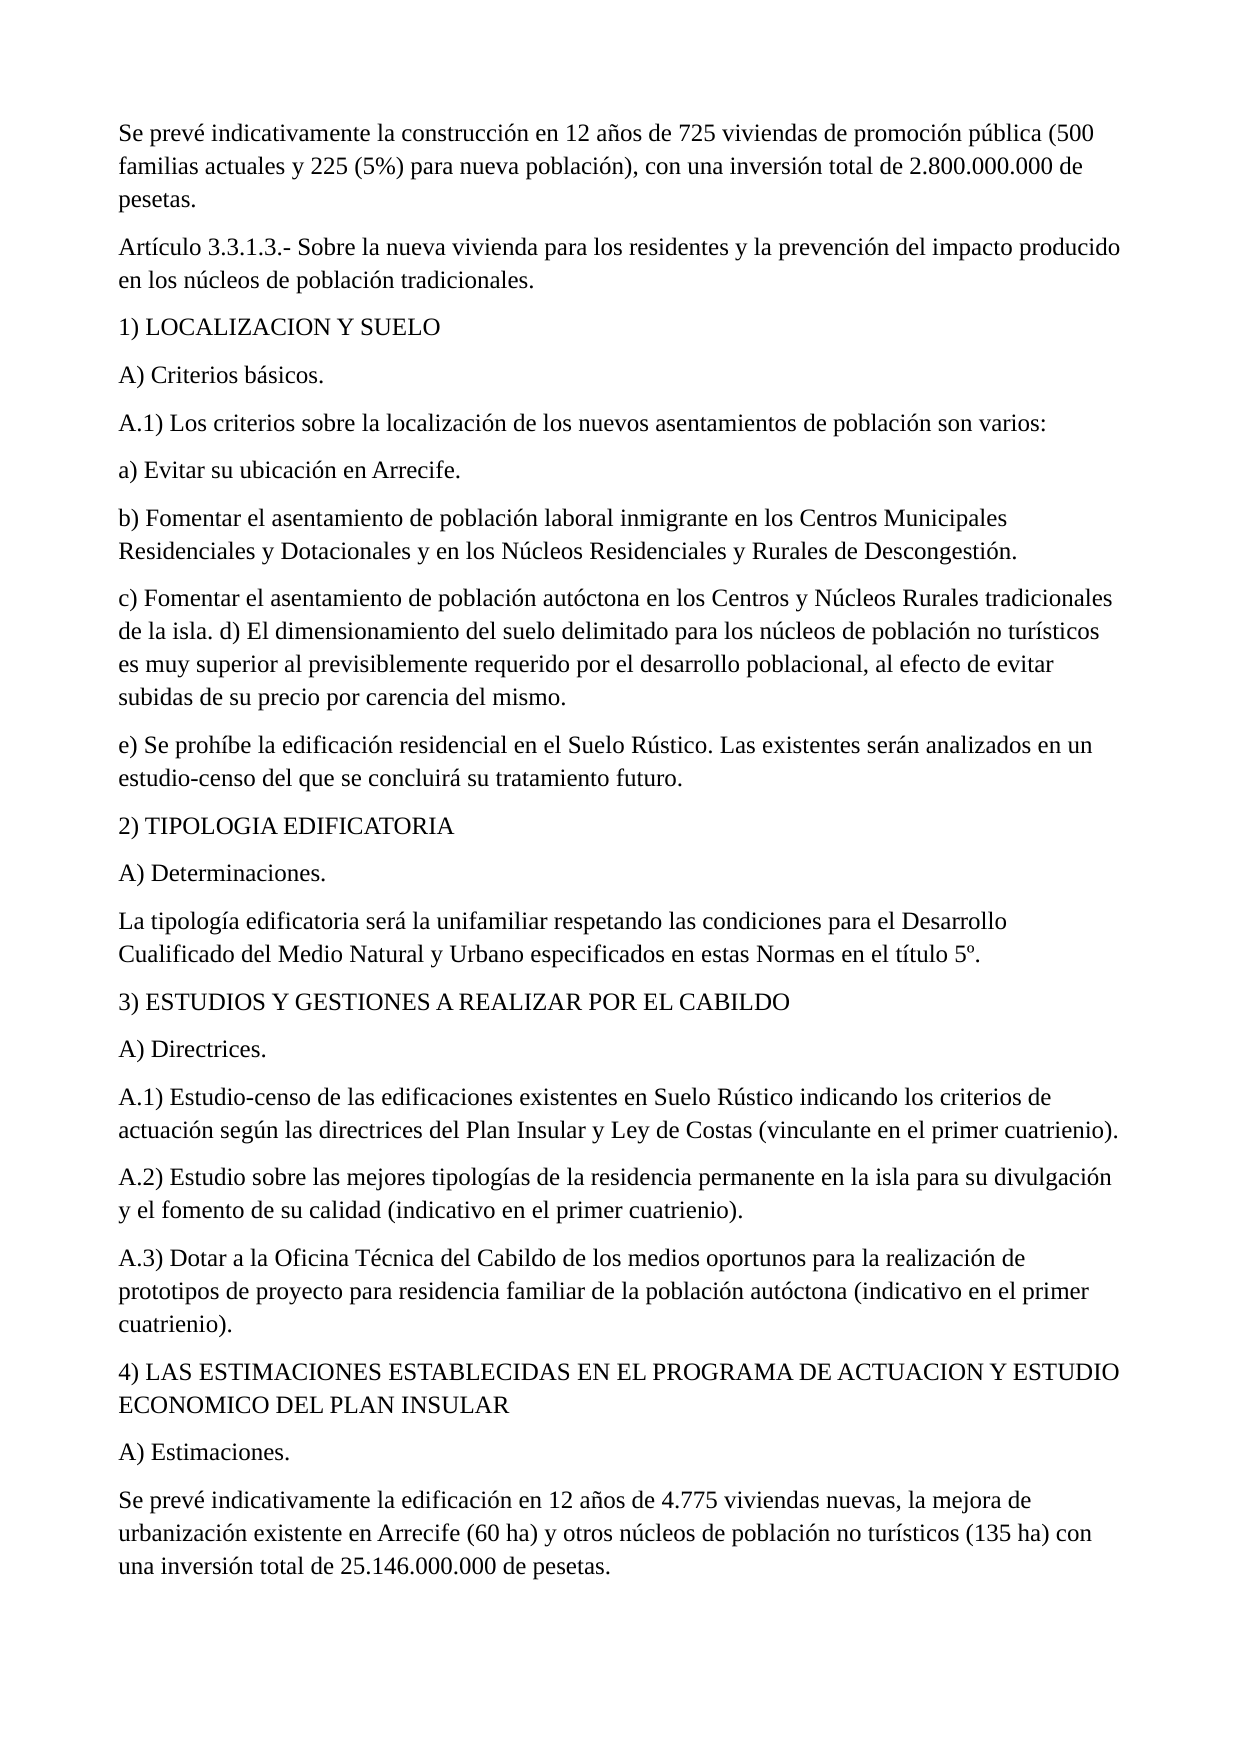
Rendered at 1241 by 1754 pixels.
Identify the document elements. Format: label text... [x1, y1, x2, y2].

text Se prevé indicativamente la construcción en 12 años de 725 viviendas de promoción pública (500 familias actuales y 225 (5%) para nueva población), con una inversión total de 2.800.000.000 de pesetas. [118, 118, 1122, 213]
text A) Determinaciones. [118, 858, 1122, 887]
text b) Fomentar el asentamiento de población laboral inmigrante en los Centros Municipales Residenciales y Dotacionales y en los Núcleos Residenciales y Rurales de Descongestión. [118, 503, 1122, 564]
text Artículo 3.3.1.3.- Sobre la nueva vivienda para los residentes y la prevención del impacto producido en los núcleos de población tradicionales. [118, 232, 1122, 293]
text a) Evitar su ubicación en Arrecife. [118, 455, 1122, 484]
text A) Criterios básicos. [118, 360, 1122, 389]
text A.1) Estudio-censo de las edificaciones existentes en Suelo Rústico indicando los criterios de actuación según las directrices del Plan Insular y Ley de Costas (vinculante en el primer cuatrienio). [118, 1082, 1122, 1143]
text A.2) Estudio sobre las mejores tipologías de la residencia permanente en la isla para su divulgación y el fomento de su calidad (indicativo en el primer cuatrienio). [118, 1162, 1122, 1224]
text c) Fomentar el asentamiento de población autóctona en los Centros y Núcleos Rurales tradicionales de la isla. d) El dimensionamiento del suelo delimitado para los núcleos de población no turísticos es muy superior al previsiblemente requerido por el desarrollo poblacional, al efecto de evitar subidas de su precio por carencia del mismo. [118, 583, 1122, 711]
text A) Directrices. [118, 1034, 1122, 1063]
text 2) TIPOLOGIA EDIFICATORIA [118, 811, 1122, 839]
text La tipología edificatoria será la unifamiliar respetando las condiciones para el Desarrollo Cualificado del Medio Natural y Urbano especificados en estas Normas en el título 5º. [118, 906, 1122, 968]
text A.3) Dotar a la Oficina Técnica del Cabildo de los medios oportunos para la realización de prototipos de proyecto para residencia familiar de la población autóctona (indicativo en el primer cuatrienio). [118, 1243, 1122, 1338]
text A) Estimaciones. [118, 1437, 1122, 1466]
text e) Se prohíbe la edificación residencial en el Suelo Rústico. Las existentes serán analizados en un estudio-censo del que se concluirá su tratamiento futuro. [118, 730, 1122, 792]
text 1) LOCALIZACION Y SUELO [118, 312, 1122, 341]
text 3) ESTUDIOS Y GESTIONES A REALIZAR POR EL CABILDO [118, 987, 1122, 1015]
text A.1) Los criterios sobre la localización de los nuevos asentamientos de población son varios: [118, 408, 1122, 436]
text Se prevé indicativamente la edificación en 12 años de 4.775 viviendas nuevas, la mejora de urbanización existente en Arrecife (60 ha) y otros núcleos de población no turísticos (135 ha) con una inversión total de 25.146.000.000 de pesetas. [118, 1485, 1122, 1580]
text 4) LAS ESTIMACIONES ESTABLECIDAS EN EL PROGRAMA DE ACTUACION Y ESTUDIO ECONOMICO DEL PLAN INSULAR [118, 1357, 1122, 1418]
